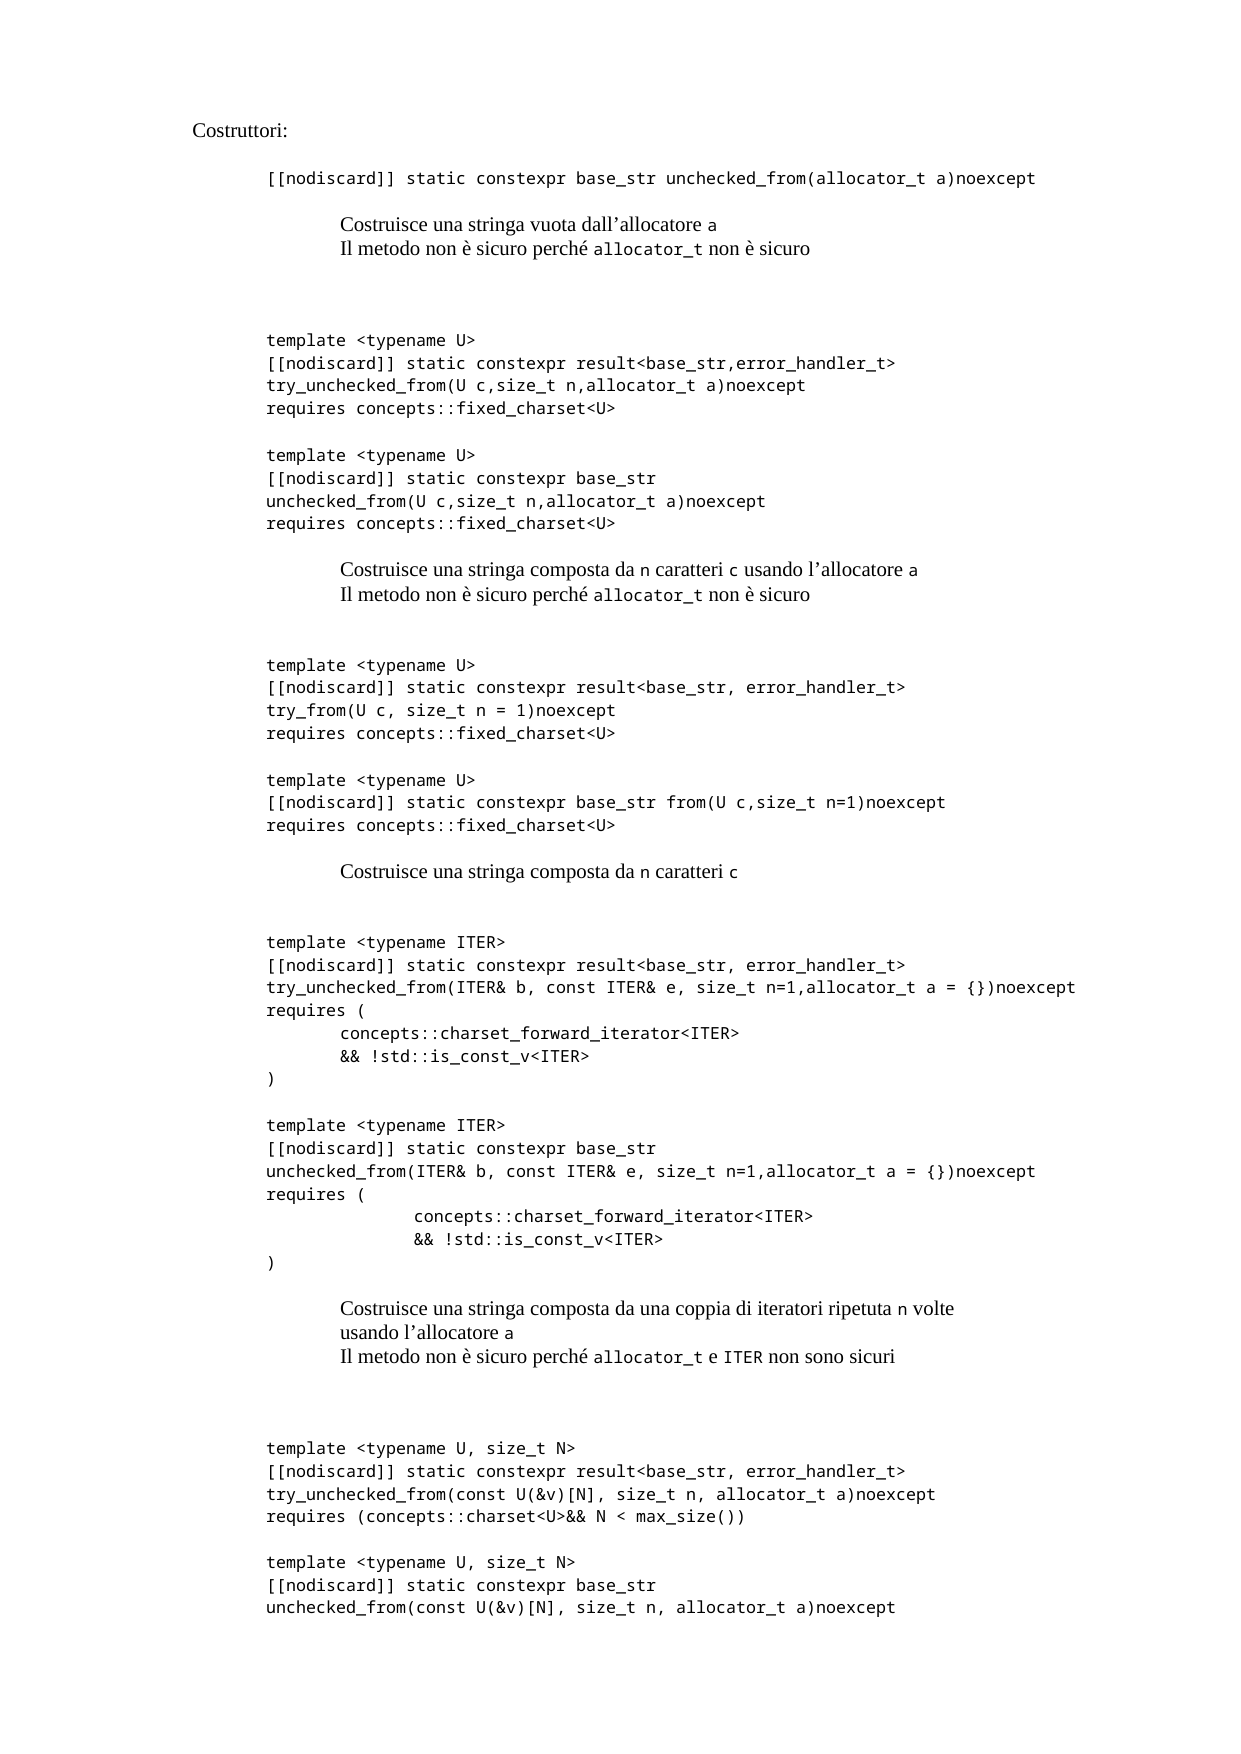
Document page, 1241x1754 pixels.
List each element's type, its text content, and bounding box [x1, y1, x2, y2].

text usando l’allocatore a [118, 1320, 1122, 1344]
text concepts::charset_forward_iterator<ITER> [118, 1205, 1122, 1227]
text concepts::charset_forward_iterator<ITER> [118, 1021, 1122, 1044]
text [[nodiscard]] static constexpr base_str [118, 1573, 1122, 1596]
text Costruisce una stringa composta da n caratteri c usando l’allocatore a [118, 557, 1122, 582]
text [[nodiscard]] static constexpr result<base_str, error_handler_t> [118, 676, 1122, 698]
text template <typename U> [118, 651, 1122, 676]
text unchecked_from(U c,size_t n,allocator_t a)noexcept [118, 489, 1122, 512]
text [[nodiscard]] static constexpr base_str from(U c,size_t n=1)noexcept [118, 791, 1122, 814]
text [[nodiscard]] static constexpr result<base_str,error_handler_t> try_unchecked_from(U c,size_t n,allocator_t a)noexcept [118, 351, 1122, 397]
text Il metodo non è sicuro perché allocator_t e ITER non sono sicuri [118, 1344, 1122, 1369]
text && !std::is_const_v<ITER> [118, 1044, 1122, 1067]
text template <typename U> [118, 442, 1122, 466]
text requires concepts::fixed_charset<U> [118, 512, 1122, 534]
text template <typename U> [118, 767, 1122, 791]
text [[nodiscard]] static constexpr result<base_str, error_handler_t> try_unchecked_from(ITER& b, const ITER& e, size_t n=1,allocator_t a = {})noexcept [118, 953, 1122, 999]
text requires ( [118, 1182, 1122, 1205]
text template <typename ITER> [118, 929, 1122, 953]
text requires (concepts::charset<U>&& N < max_size()) [118, 1505, 1122, 1528]
text && !std::is_const_v<ITER> [118, 1227, 1122, 1250]
text [[nodiscard]] static constexpr base_str unchecked_from(ITER& b, const ITER& e, size_t n=1,allocator_t a = {})noexcept [118, 1137, 1122, 1182]
text Costruisce una stringa composta da n caratteri c [118, 859, 1122, 883]
text Il metodo non è sicuro perché allocator_t non è sicuro [118, 236, 1122, 260]
text template <typename U, size_t N> [118, 1437, 1122, 1459]
text [[nodiscard]] static constexpr result<base_str, error_handler_t> try_unchecked_from(const U(&v)[N], size_t n, allocator_t a)noexcept [118, 1459, 1122, 1505]
text requires concepts::fixed_charset<U> [118, 814, 1122, 836]
text unchecked_from(const U(&v)[N], size_t n, allocator_t a)noexcept [118, 1596, 1122, 1618]
text ) [118, 1250, 1122, 1273]
text requires ( [118, 999, 1122, 1021]
text [[nodiscard]] static constexpr base_str [118, 466, 1122, 489]
text try_from(U c, size_t n = 1)noexcept [118, 698, 1122, 721]
text [[nodiscard]] static constexpr base_str unchecked_from(allocator_t a)noexcept [118, 166, 1122, 189]
text Costruisce una stringa vuota dall’allocatore a [118, 212, 1122, 236]
text Il metodo non è sicuro perché allocator_t non è sicuro [118, 582, 1122, 606]
text ) [118, 1067, 1122, 1089]
text Costruttori: [118, 118, 1122, 142]
text template <typename U> [118, 328, 1122, 351]
text requires concepts::fixed_charset<U> [118, 397, 1122, 419]
text template <typename U, size_t N> [118, 1550, 1122, 1573]
text requires concepts::fixed_charset<U> [118, 721, 1122, 744]
text template <typename ITER> [118, 1112, 1122, 1137]
text Costruisce una stringa composta da una coppia di iteratori ripetuta n volte [118, 1296, 1122, 1320]
